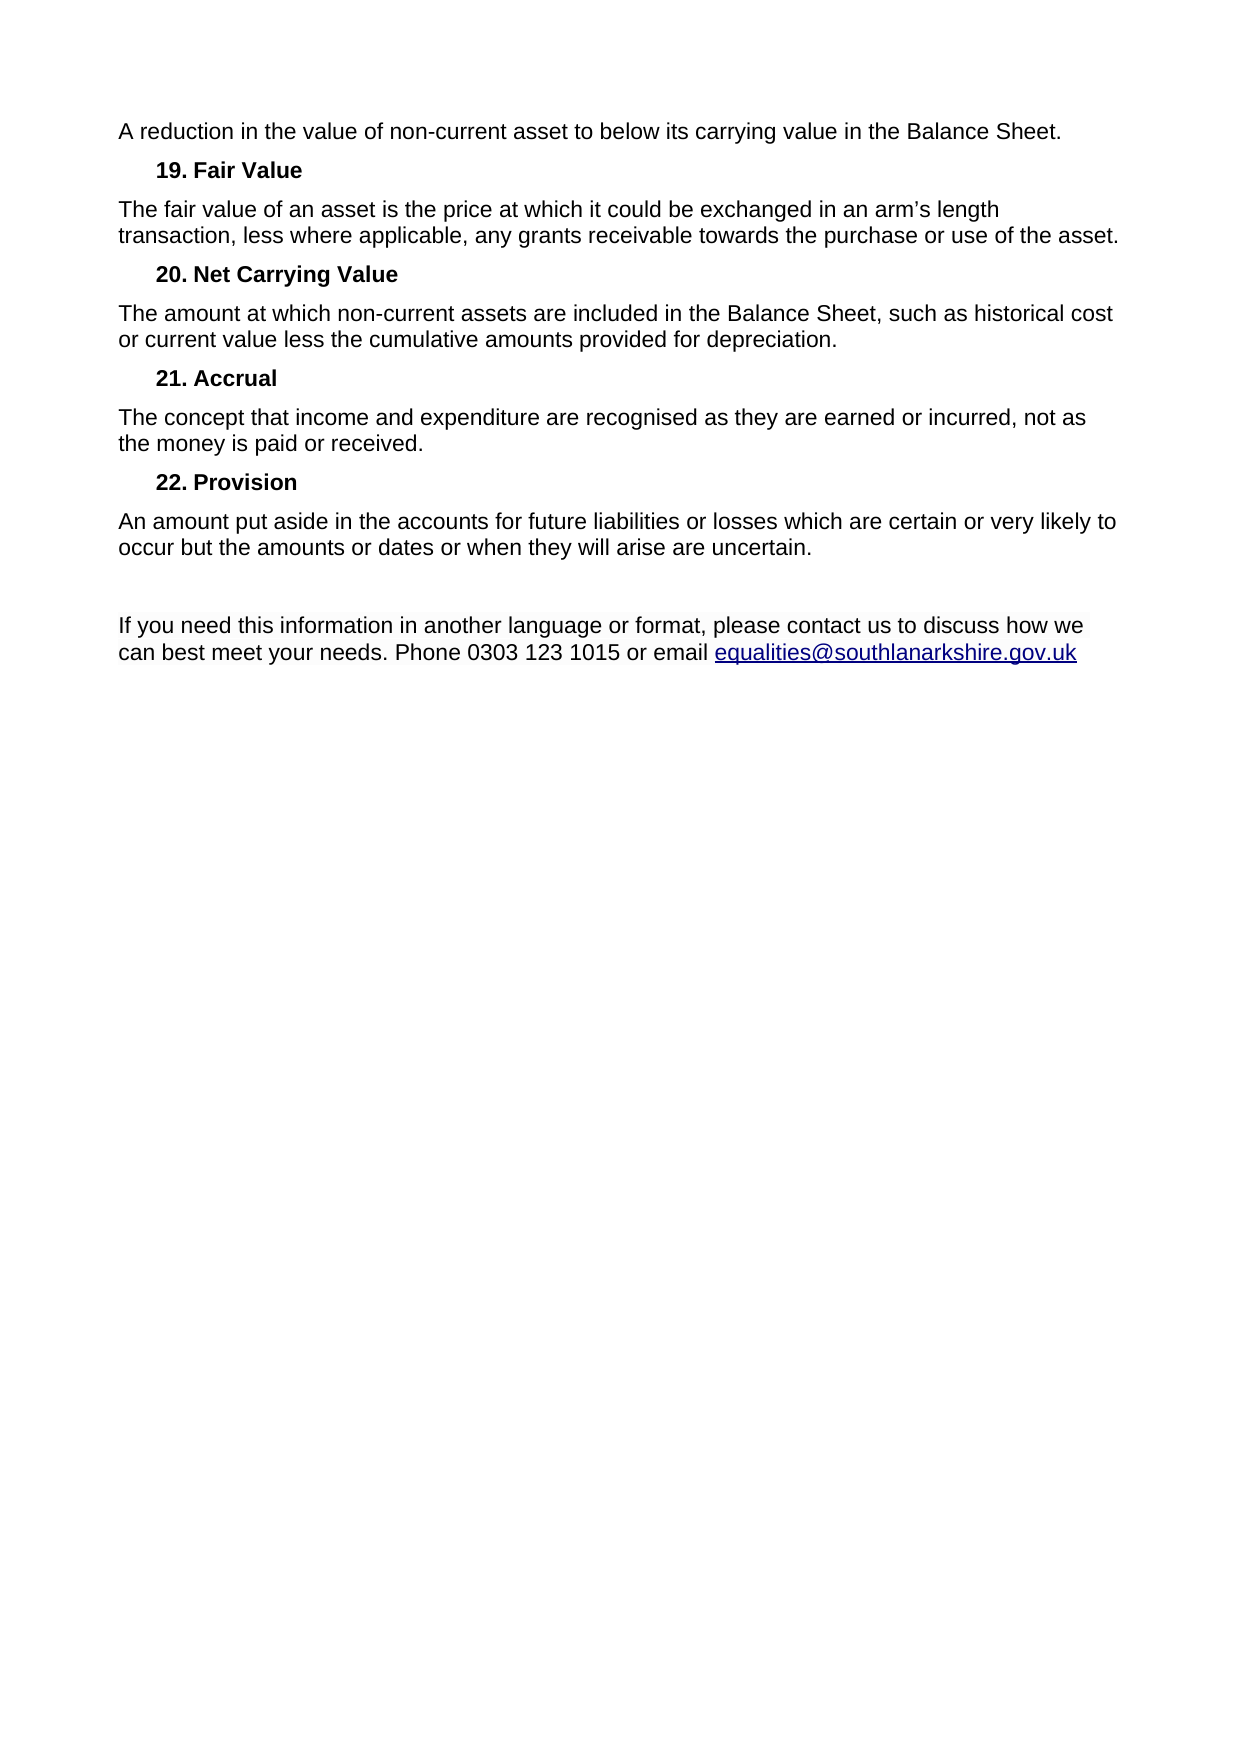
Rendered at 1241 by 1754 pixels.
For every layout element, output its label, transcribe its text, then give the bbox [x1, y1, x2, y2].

list Fair Value [156, 157, 1122, 183]
list Net Carrying Value [156, 261, 1122, 287]
list Accrual [156, 365, 1122, 391]
list Provision [156, 469, 1122, 496]
text If you need this information in another language or format, please contact us to discuss how we can best meet your needs. Phone 0303 123 1015 or email equalities@southlanarkshire.gov.uk [118, 612, 1122, 665]
text The fair value of an asset is the price at which it could be exchanged in an arm’s length transaction, less where applicable, any grants receivable towards the purchase or use of the asset. [118, 196, 1122, 248]
text The amount at which non-current assets are included in the Balance Sheet, such as historical cost or current value less the cumulative amounts provided for depreciation. [118, 300, 1122, 353]
text The concept that income and expenditure are recognised as they are earned or incurred, not as the money is paid or received. [118, 404, 1122, 457]
text An amount put aside in the accounts for future liabilities or losses which are certain or very likely to occur but the amounts or dates or when they will arise are uncertain. [118, 508, 1122, 561]
text A reduction in the value of non-current asset to below its carrying value in the Balance Sheet. [118, 118, 1122, 144]
